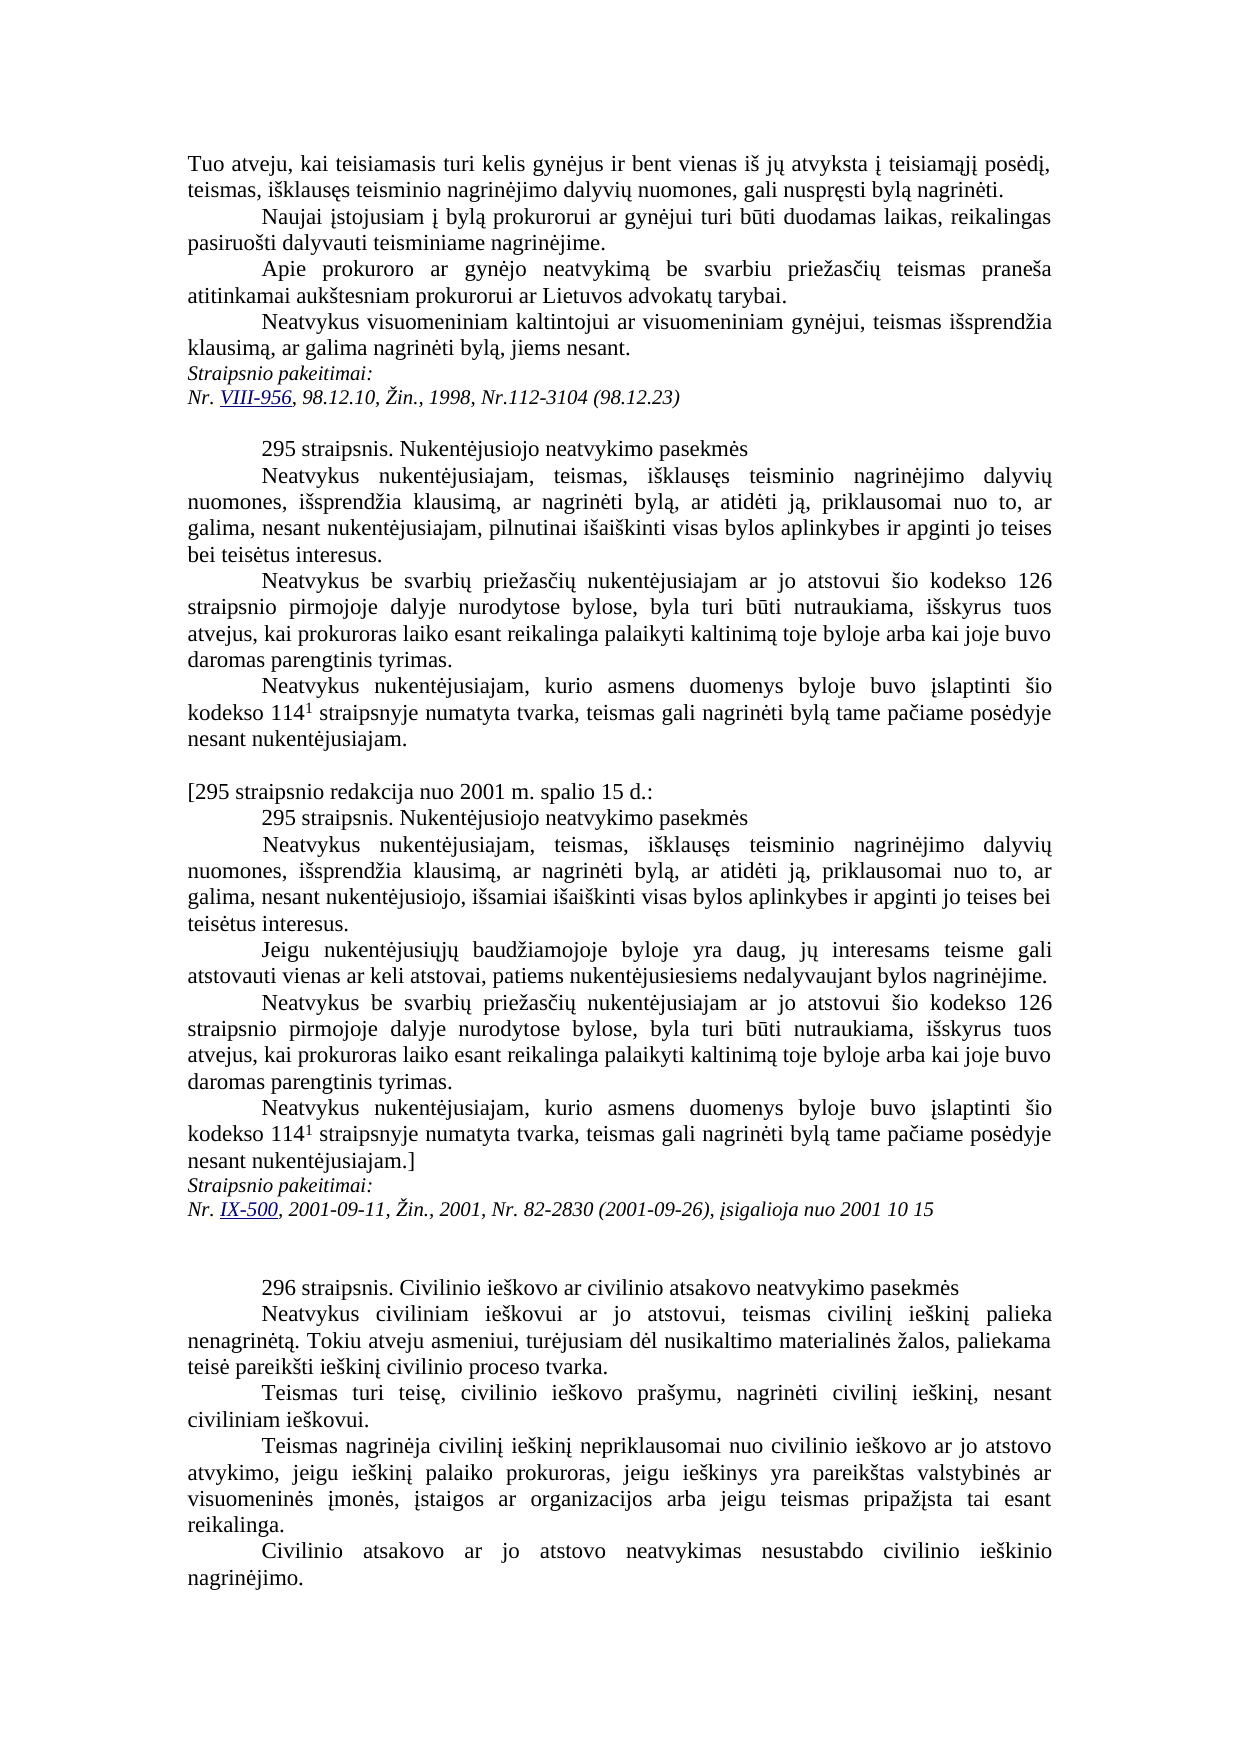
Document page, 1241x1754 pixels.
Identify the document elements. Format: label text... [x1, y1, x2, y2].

text Neatvykus civiliniam ieškovui ar jo atstovui, teismas civilinį ieškinį palieka nenagrinėtą. Tokiu atveju asmeniui, turėjusiam dėl nusikaltimo materialinės žalos, paliekama teisė pareikšti ieškinį civilinio proceso tvarka. [187, 1300, 1053, 1379]
text Naujai įstojusiam į bylą prokurorui ar gynėjui turi būti duodamas laikas, reikalingas pasiruošti dalyvauti teisminiame nagrinėjime. [187, 203, 1053, 255]
text 295 straipsnis. Nukentėjusiojo neatvykimo pasekmės [187, 804, 1053, 831]
text Nr. IX-500, 2001-09-11, Žin., 2001, Nr. 82-2830 (2001-09-26), įsigalioja nuo 2001 10 15 [187, 1197, 1053, 1221]
text Neatvykus be svarbių priežasčių nukentėjusiajam ar jo atstovui šio kodekso 126 straipsnio pirmojoje dalyje nurodytose bylose, byla turi būti nutraukiama, išskyrus tuos atvejus, kai prokuroras laiko esant reikalinga palaikyti kaltinimą toje byloje arba kai joje buvo daromas parengtinis tyrimas. [187, 989, 1053, 1094]
text Jeigu nukentėjusiųjų baudžiamojoje byloje yra daug, jų interesams teisme gali atstovauti vienas ar keli atstovai, patiems nukentėjusiesiems nedalyvaujant bylos nagrinėjime. [187, 936, 1053, 989]
text Neatvykus be svarbių priežasčių nukentėjusiajam ar jo atstovui šio kodekso 126 straipsnio pirmojoje dalyje nurodytose bylose, byla turi būti nutraukiama, išskyrus tuos atvejus, kai prokuroras laiko esant reikalinga palaikyti kaltinimą toje byloje arba kai joje buvo daromas parengtinis tyrimas. [187, 567, 1053, 672]
text Straipsnio pakeitimai: [187, 1173, 1053, 1197]
text [295 straipsnio redakcija nuo 2001 m. spalio 15 d.: [187, 778, 1053, 804]
text Teismas turi teisę, civilinio ieškovo prašymu, nagrinėti civilinį ieškinį, nesant civiliniam ieškovui. [187, 1379, 1053, 1432]
text Neatvykus nukentėjusiajam, teismas, išklausęs teisminio nagrinėjimo dalyvių nuomones, išsprendžia klausimą, ar nagrinėti bylą, ar atidėti ją, priklausomai nuo to, ar galima, nesant nukentėjusiojo, išsamiai išaiškinti visas bylos aplinkybes ir apginti jo teises bei teisėtus interesus. [187, 831, 1053, 936]
text Straipsnio pakeitimai: [187, 361, 1053, 385]
text 296 straipsnis. Civilinio ieškovo ar civilinio atsakovo neatvykimo pasekmės [187, 1274, 1053, 1300]
text Neatvykus nukentėjusiajam, kurio asmens duomenys byloje buvo įslaptinti šio kodekso 1141 straipsnyje numatyta tvarka, teismas gali nagrinėti bylą tame pačiame posėdyje nesant nukentėjusiajam.] [187, 1094, 1053, 1173]
text Tuo atveju, kai teisiamasis turi kelis gynėjus ir bent vienas iš jų atvyksta į teisiamąjį posėdį, teismas, išklausęs teisminio nagrinėjimo dalyvių nuomones, gali nuspręsti bylą nagrinėti. [187, 150, 1053, 203]
text Neatvykus nukentėjusiajam, kurio asmens duomenys byloje buvo įslaptinti šio kodekso 1141 straipsnyje numatyta tvarka, teismas gali nagrinėti bylą tame pačiame posėdyje nesant nukentėjusiajam. [187, 672, 1053, 752]
text 295 straipsnis. Nukentėjusiojo neatvykimo pasekmės [187, 435, 1053, 462]
text Apie prokuroro ar gynėjo neatvykimą be svarbiu priežasčių teismas praneša atitinkamai aukštesniam prokurorui ar Lietuvos advokatų tarybai. [187, 255, 1053, 308]
text Nr. VIII-956, 98.12.10, Žin., 1998, Nr.112-3104 (98.12.23) [187, 385, 1053, 409]
text Neatvykus nukentėjusiajam, teismas, išklausęs teisminio nagrinėjimo dalyvių nuomones, išsprendžia klausimą, ar nagrinėti bylą, ar atidėti ją, priklausomai nuo to, ar galima, nesant nukentėjusiajam, pilnutinai išaiškinti visas bylos aplinkybes ir apginti jo teises bei teisėtus interesus. [187, 462, 1053, 567]
text Neatvykus visuomeniniam kaltintojui ar visuomeniniam gynėjui, teismas išsprendžia klausimą, ar galima nagrinėti bylą, jiems nesant. [187, 308, 1053, 361]
text Civilinio atsakovo ar jo atstovo neatvykimas nesustabdo civilinio ieškinio nagrinėjimo. [187, 1538, 1053, 1590]
text Teismas nagrinėja civilinį ieškinį nepriklausomai nuo civilinio ieškovo ar jo atstovo atvykimo, jeigu ieškinį palaiko prokuroras, jeigu ieškinys yra pareikštas valstybinės ar visuomeninės įmonės, įstaigos ar organizacijos arba jeigu teismas pripažįsta tai esant reikalinga. [187, 1432, 1053, 1538]
